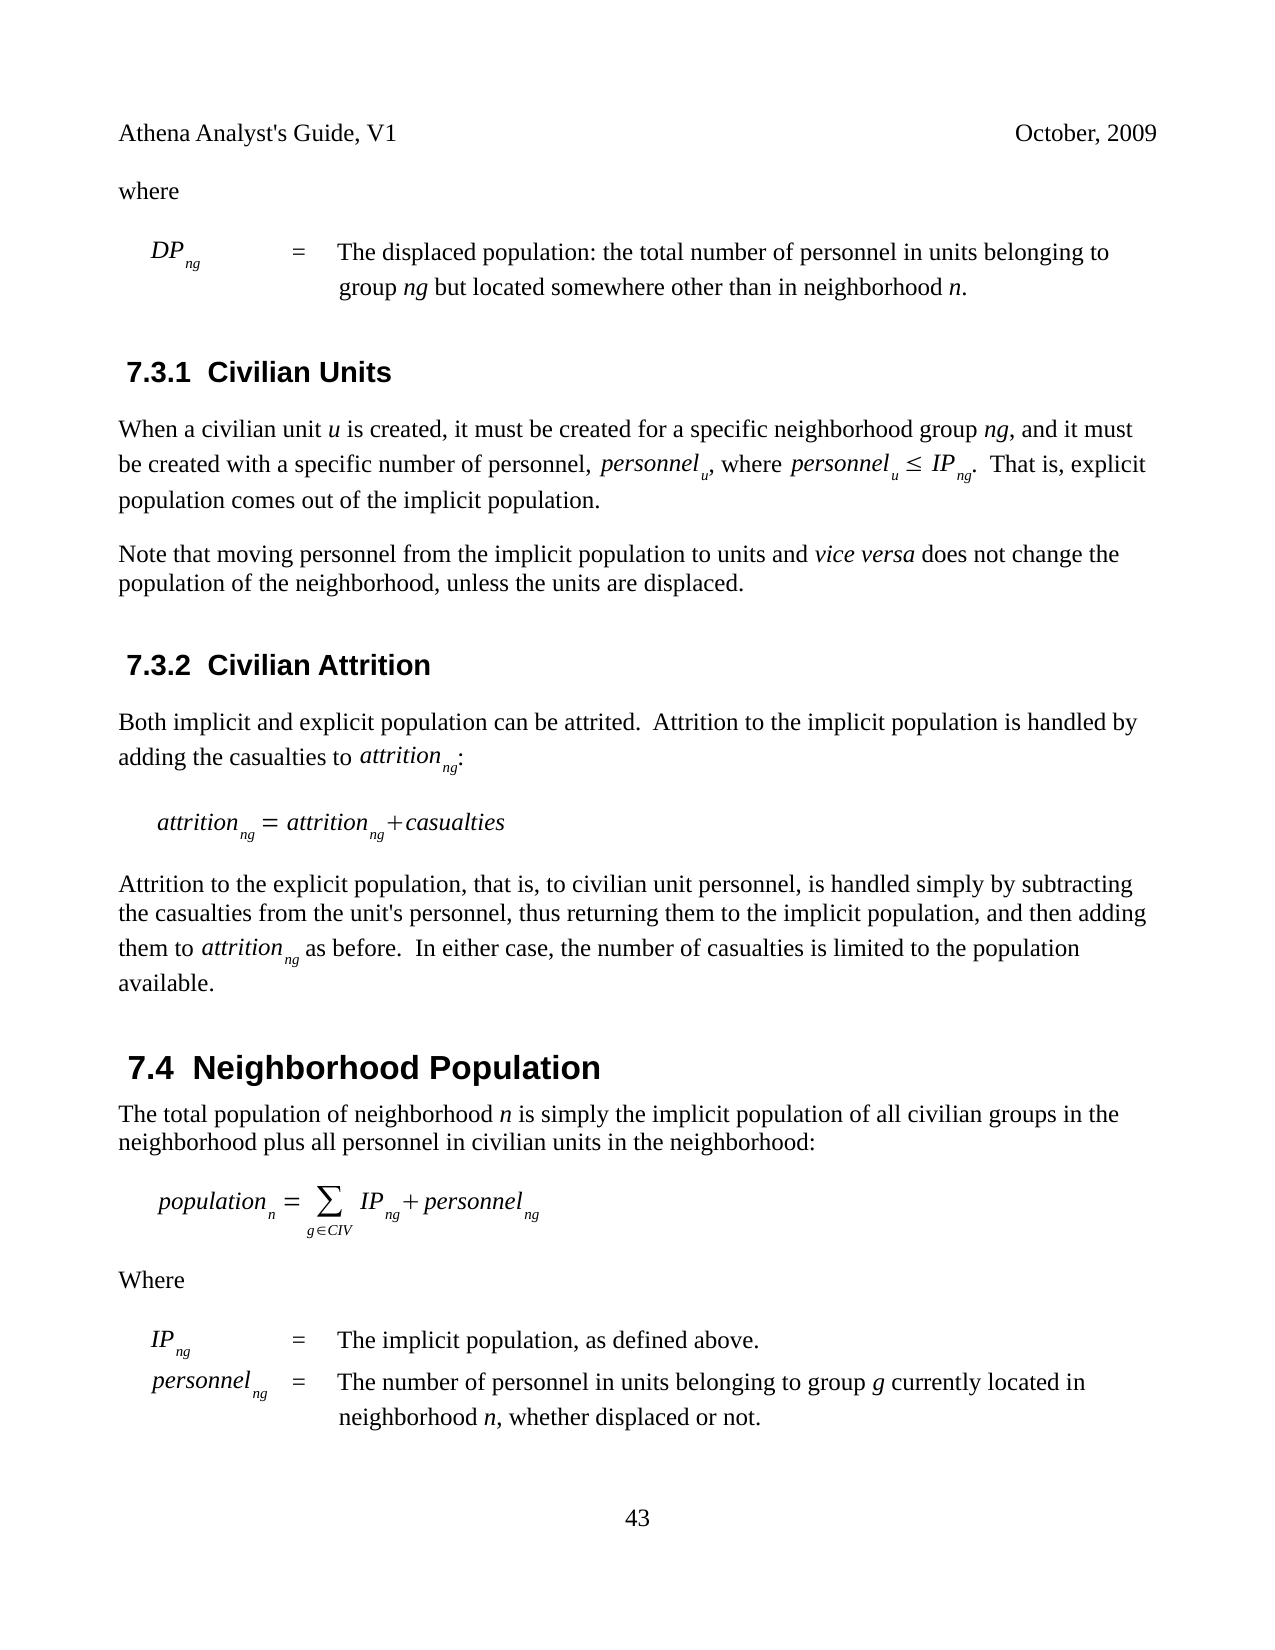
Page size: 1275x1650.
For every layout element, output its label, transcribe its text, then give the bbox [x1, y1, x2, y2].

subtitle Civilian Attrition [118, 647, 1157, 681]
text When a civilian unit u is created, it must be created for a specific neighborhood group ng, and it must be created with a specific number of personnel, , where . That is, explicit population comes out of the implicit population. [118, 414, 1157, 513]
text where [118, 176, 1157, 205]
text = The displaced population: the total number of personnel in units belonging to group ng but located somewhere other than in neighborhood n. [149, 231, 1157, 301]
subtitle Neighborhood Population [118, 1048, 1157, 1086]
subtitle Civilian Units [118, 355, 1157, 389]
text Attrition to the explicit population, that is, to civilian unit personnel, is handled simply by subtracting the casualties from the unit's personnel, thus returning them to the implicit population, and then adding them to as before. In either case, the number of casualties is limited to the population available. [118, 869, 1157, 997]
text The total population of neighborhood n is simply the implicit population of all civilian groups in the neighborhood plus all personnel in civilian units in the neighborhood: [118, 1099, 1157, 1156]
text = The implicit population, as defined above. [149, 1319, 1157, 1361]
text Both implicit and explicit population can be attrited. Attrition to the implicit population is handled by adding the casualties to : [118, 707, 1157, 777]
text Where [118, 1265, 1157, 1294]
text Note that moving personnel from the implicit population to units and vice versa does not change the population of the neighborhood, unless the units are displaced. [118, 539, 1157, 596]
text = The number of personnel in units belonging to group g currently located in neighborhood n, whether displaced or not. [149, 1361, 1157, 1431]
